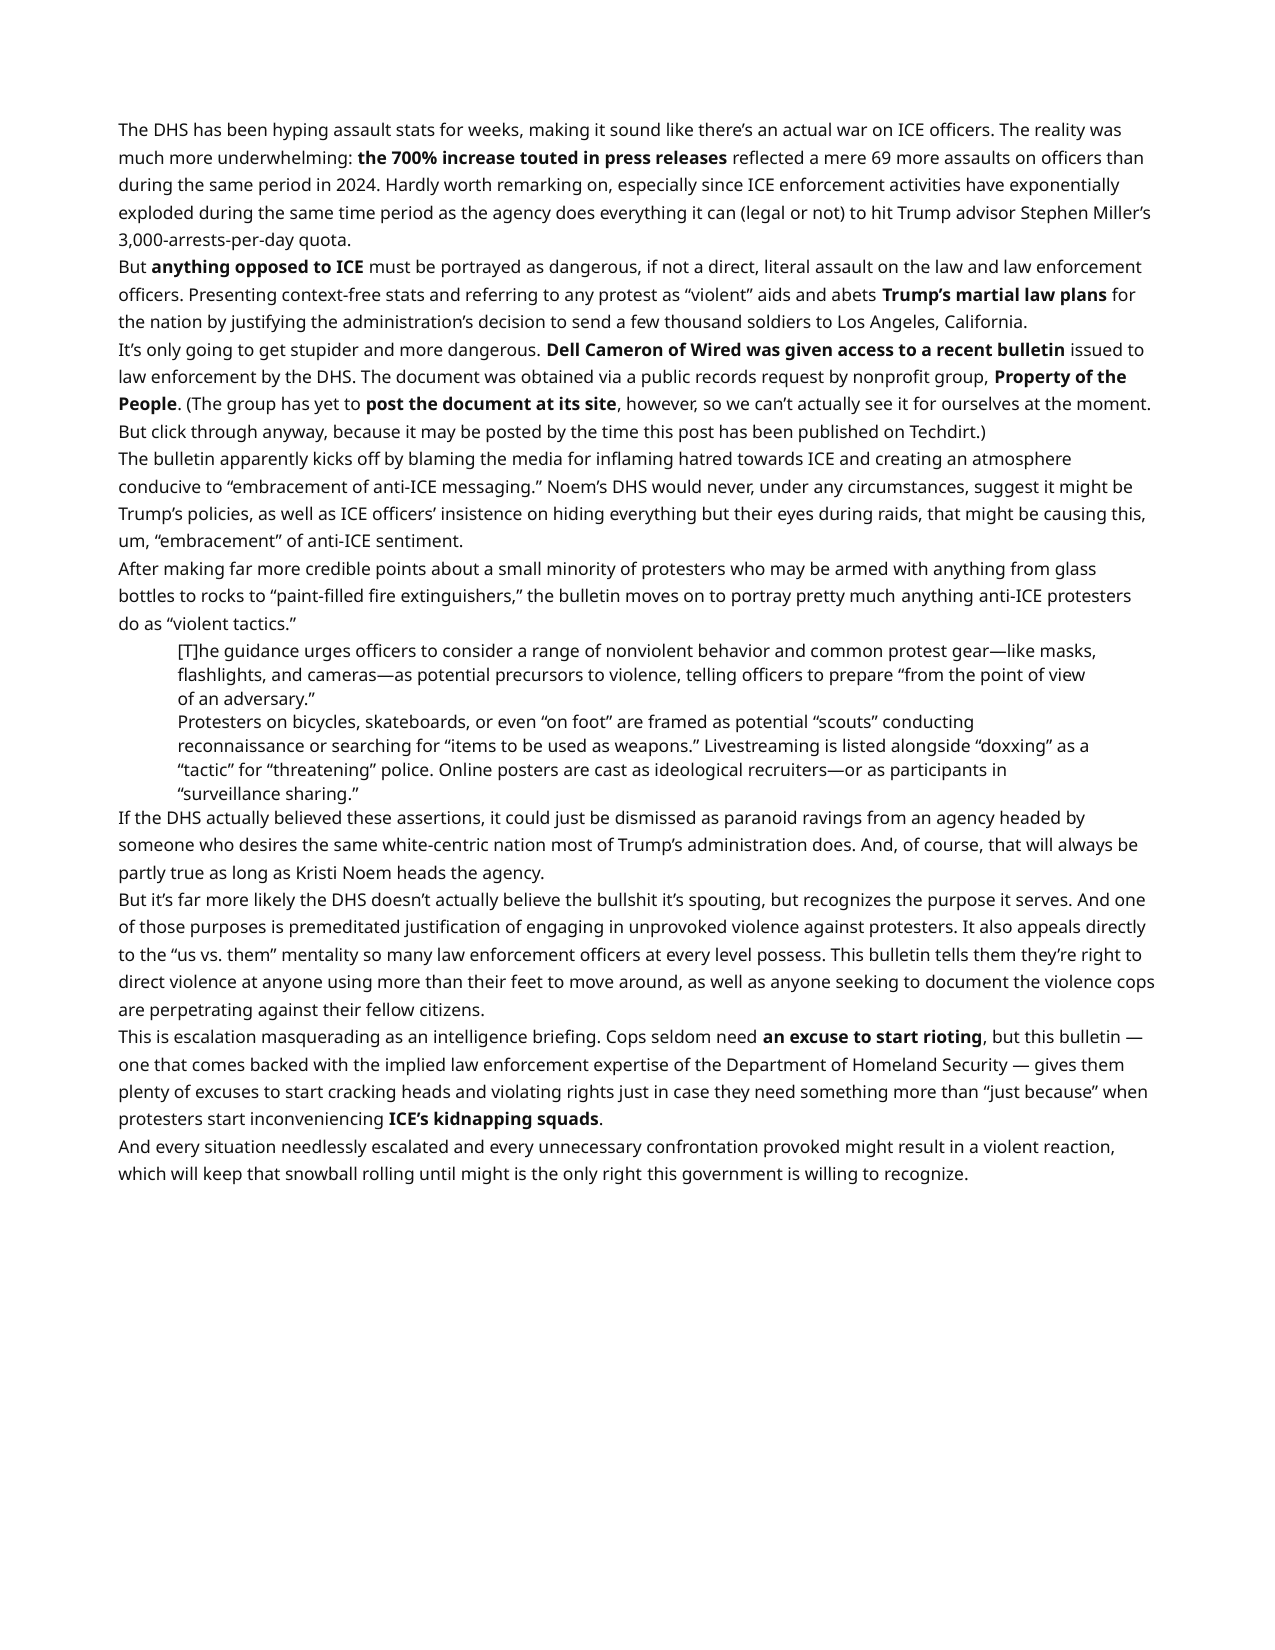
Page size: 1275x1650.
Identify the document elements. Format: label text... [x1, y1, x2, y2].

text Protesters on bicycles, skateboards, or even “on foot” are framed as potential “scouts” conducting reconnaissance or searching for “items to be used as weapons.” Livestreaming is listed alongside “doxxing” as a “tactic” for “threatening” police. Online posters are cast as ideological recruiters—or as participants in “surveillance sharing.” [177, 710, 1098, 806]
text The DHS has been hyping assault stats for weeks, making it sound like there’s an actual war on ICE officers. The reality was much more underwhelming: the 700% increase touted in press releases reflected a mere 69 more assaults on officers than during the same period in 2024. Hardly worth remarking on, especially since ICE enforcement activities have exponentially exploded during the same time period as the agency does everything it can (legal or not) to hit Trump advisor Stephen Miller’s 3,000-arrests-per-day quota. [118, 118, 1157, 252]
text [T]he guidance urges officers to consider a range of nonviolent behavior and common protest gear—like masks, flashlights, and cameras—as potential precursors to violence, telling officers to prepare “from the point of view of an adversary.” [177, 639, 1098, 710]
text The bulletin apparently kicks off by blaming the media for inflaming hatred towards ICE and creating an atmosphere conducive to “embracement of anti-ICE messaging.” Noem’s DHS would never, under any circumstances, suggest it might be Trump’s policies, as well as ICE officers’ insistence on hiding everything but their eyes during raids, that might be causing this, um, “embracement” of anti-ICE sentiment. [118, 447, 1157, 553]
text If the DHS actually believed these assertions, it could just be dismissed as paranoid ravings from an agency headed by someone who desires the same white-centric nation most of Trump’s administration does. And, of course, that will always be partly true as long as Kristi Noem heads the agency. [118, 806, 1157, 884]
text This is escalation masquerading as an intelligence briefing. Cops seldom need an excuse to start rioting, but this bulletin — one that comes backed with the implied law enforcement expertise of the Department of Homeland Security — gives them plenty of excuses to start cracking heads and violating rights just in case they need something more than “just because” when protesters start inconveniencing ICE’s kidnapping squads. [118, 1025, 1157, 1131]
text But anything opposed to ICE must be portrayed as dangerous, if not a direct, literal assault on the law and law enforcement officers. Presenting context-free stats and referring to any protest as “violent” aids and abets Trump’s martial law plans for the nation by justifying the administration’s decision to send a few thousand soldiers to Los Angeles, California. [118, 255, 1157, 334]
text It’s only going to get stupider and more dangerous. Dell Cameron of Wired was given access to a recent bulletin issued to law enforcement by the DHS. The document was obtained via a public records request by nonprofit group, Property of the People. (The group has yet to post the document at its site, however, so we can’t actually see it for ourselves at the moment. But click through anyway, because it may be posted by the time this post has been published on Techdirt.) [118, 337, 1157, 443]
text But it’s far more likely the DHS doesn’t actually believe the bullshit it’s spouting, but recognizes the purpose it serves. And one of those purposes is premeditated justification of engaging in unprovoked violence against protesters. It also appeals directly to the “us vs. them” mentality so many law enforcement officers at every level possess. This bulletin tells them they’re right to direct violence at anyone using more than their feet to move around, as well as anyone seeking to document the violence cops are perpetrating against their fellow citizens. [118, 888, 1157, 1021]
text And every situation needlessly escalated and every unnecessary confrontation provoked might result in a violent reaction, which will keep that snowball rolling until might is the only right this government is willing to recognize. [118, 1134, 1157, 1186]
text After making far more credible points about a small minority of protesters who may be armed with anything from glass bottles to rocks to “paint-filled fire extinguishers,” the bulletin moves on to portray pretty much anything anti-ICE protesters do as “violent tactics.” [118, 556, 1157, 635]
